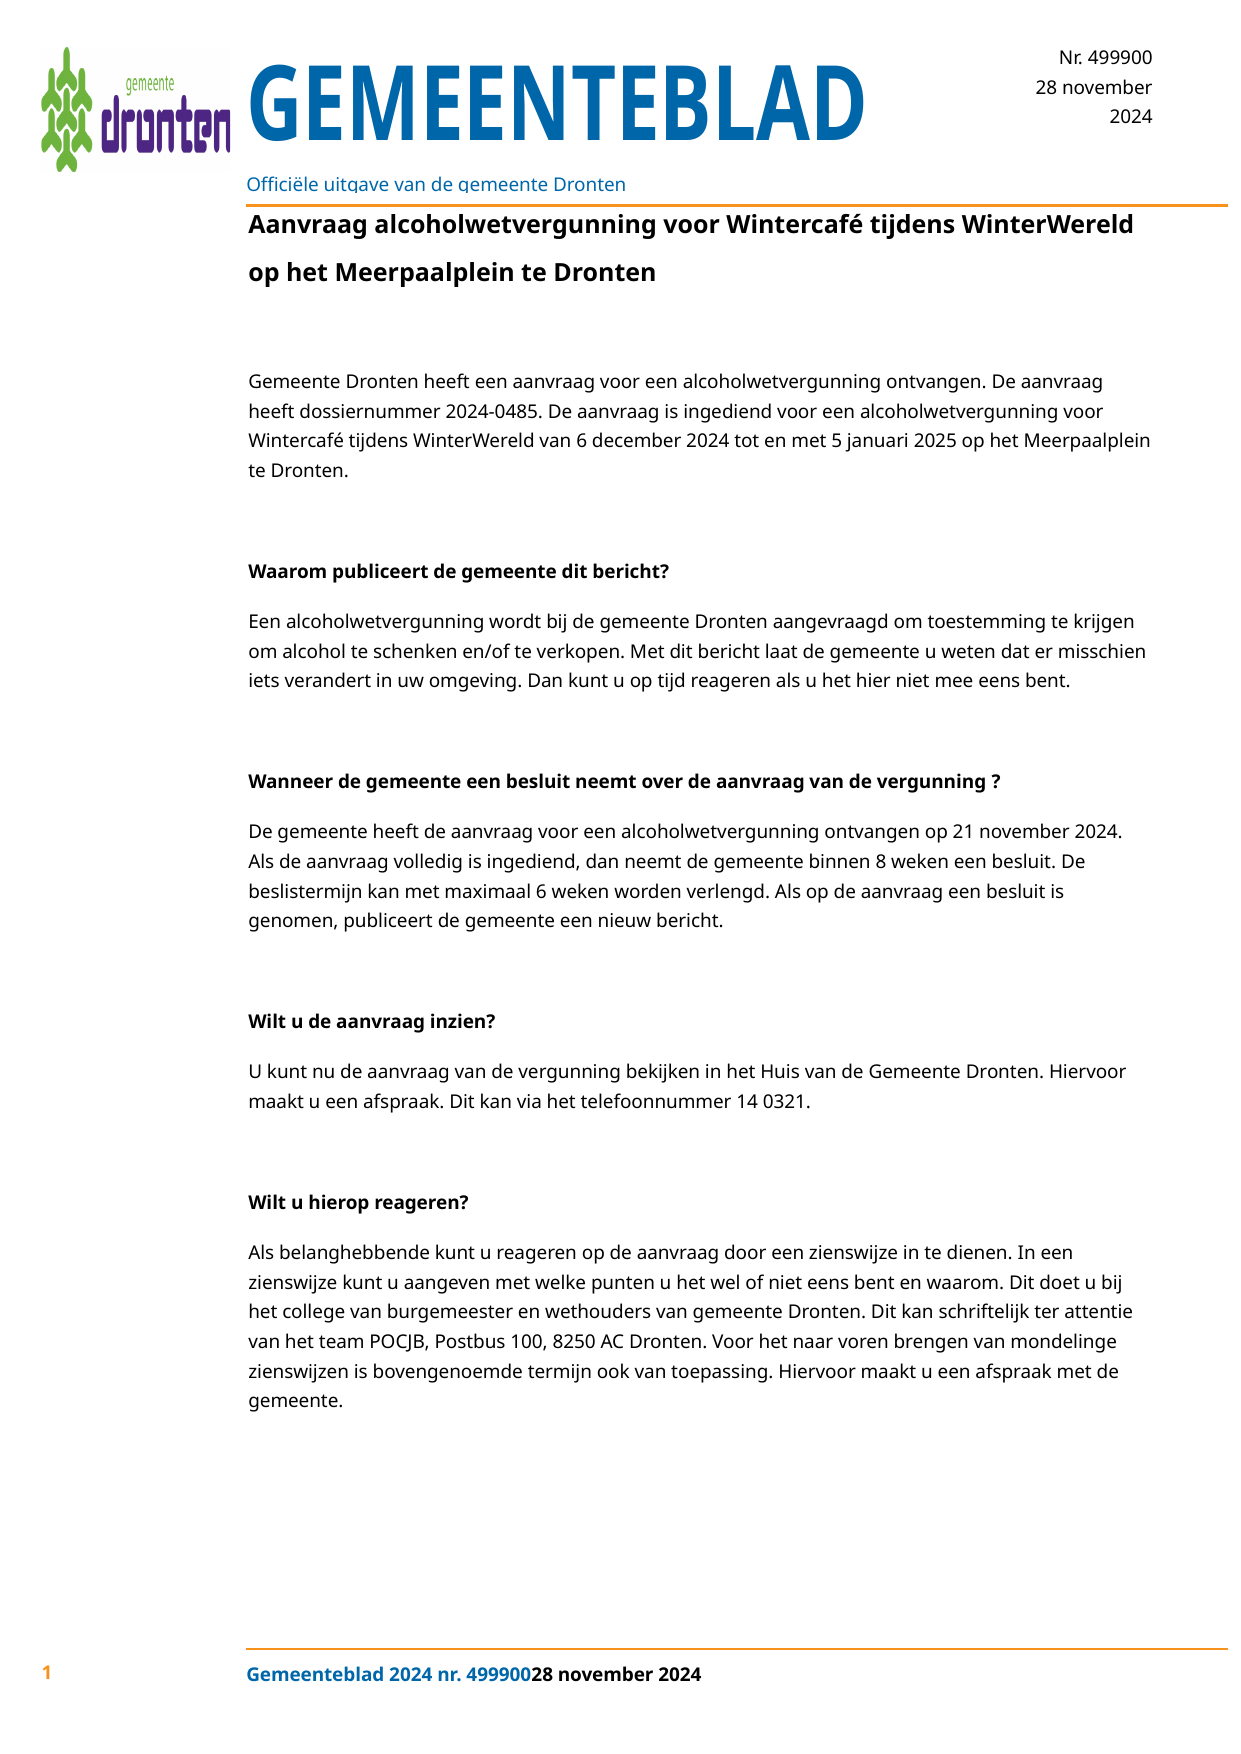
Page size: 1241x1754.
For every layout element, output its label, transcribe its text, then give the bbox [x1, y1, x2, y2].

text Gemeente Dronten heeft een aanvraag voor een alcoholwetvergunning ontvangen. De aanvraag heeft dossiernummer 2024-0485. De aanvraag is ingediend voor een alcoholwetvergunning voor Wintercafé tijdens WinterWereld van 6 december 2024 tot en met 5 januari 2025 op het Meerpaalplein te Dronten. [248, 368, 1152, 483]
picture [41, 47, 231, 172]
text Aanvraag alcoholwetvergunning voor Wintercafé tijdens WinterWereld op het Meerpaalplein te Dronten [248, 207, 1152, 288]
text Wanneer de gemeente een besluit neemt over de aanvraag van de vergunning ? [248, 768, 1152, 794]
text Wilt u de aanvraag inzien? [248, 1008, 1152, 1034]
text U kunt nu de aanvraag van de vergunning bekijken in het Huis van de Gemeente Dronten. Hiervoor maakt u een afspraak. Dit kan via het telefoonnummer 14 0321. [248, 1059, 1152, 1114]
text De gemeente heeft de aanvraag voor een alcoholwetvergunning ontvangen op 21 november 2024. Als de aanvraag volledig is ingediend, dan neemt de gemeente binnen 8 weken een besluit. De beslistermijn kan met maximaal 6 weken worden verlengd. Als op de aanvraag een besluit is genomen, publiceert de gemeente een nieuw bericht. [248, 819, 1152, 933]
text Als belanghebbende kunt u reageren op de aanvraag door een zienswijze in te dienen. In een zienswijze kunt u aangeven met welke punten u het wel of niet eens bent en waarom. Dit doet u bij het college van burgemeester en wethouders van gemeente Dronten. Dit kan schriftelijk ter attentie van het team POCJB, Postbus 100, 8250 AC Dronten. Voor het naar voren brengen van mondelinge zienswijzen is bovengenoemde termijn ook van toepassing. Hiervoor maakt u een afspraak met de gemeente. [248, 1239, 1152, 1413]
text Waarom publiceert de gemeente dit bericht? [248, 558, 1152, 584]
text Wilt u hierop reageren? [248, 1189, 1152, 1215]
text Een alcoholwetvergunning wordt bij de gemeente Dronten aangevraagd om toestemming te krijgen om alcohol te schenken en/of te verkopen. Met dit bericht laat de gemeente u weten dat er misschien iets verandert in uw omgeving. Dan kunt u op tijd reageren als u het hier niet mee eens bent. [248, 608, 1152, 693]
